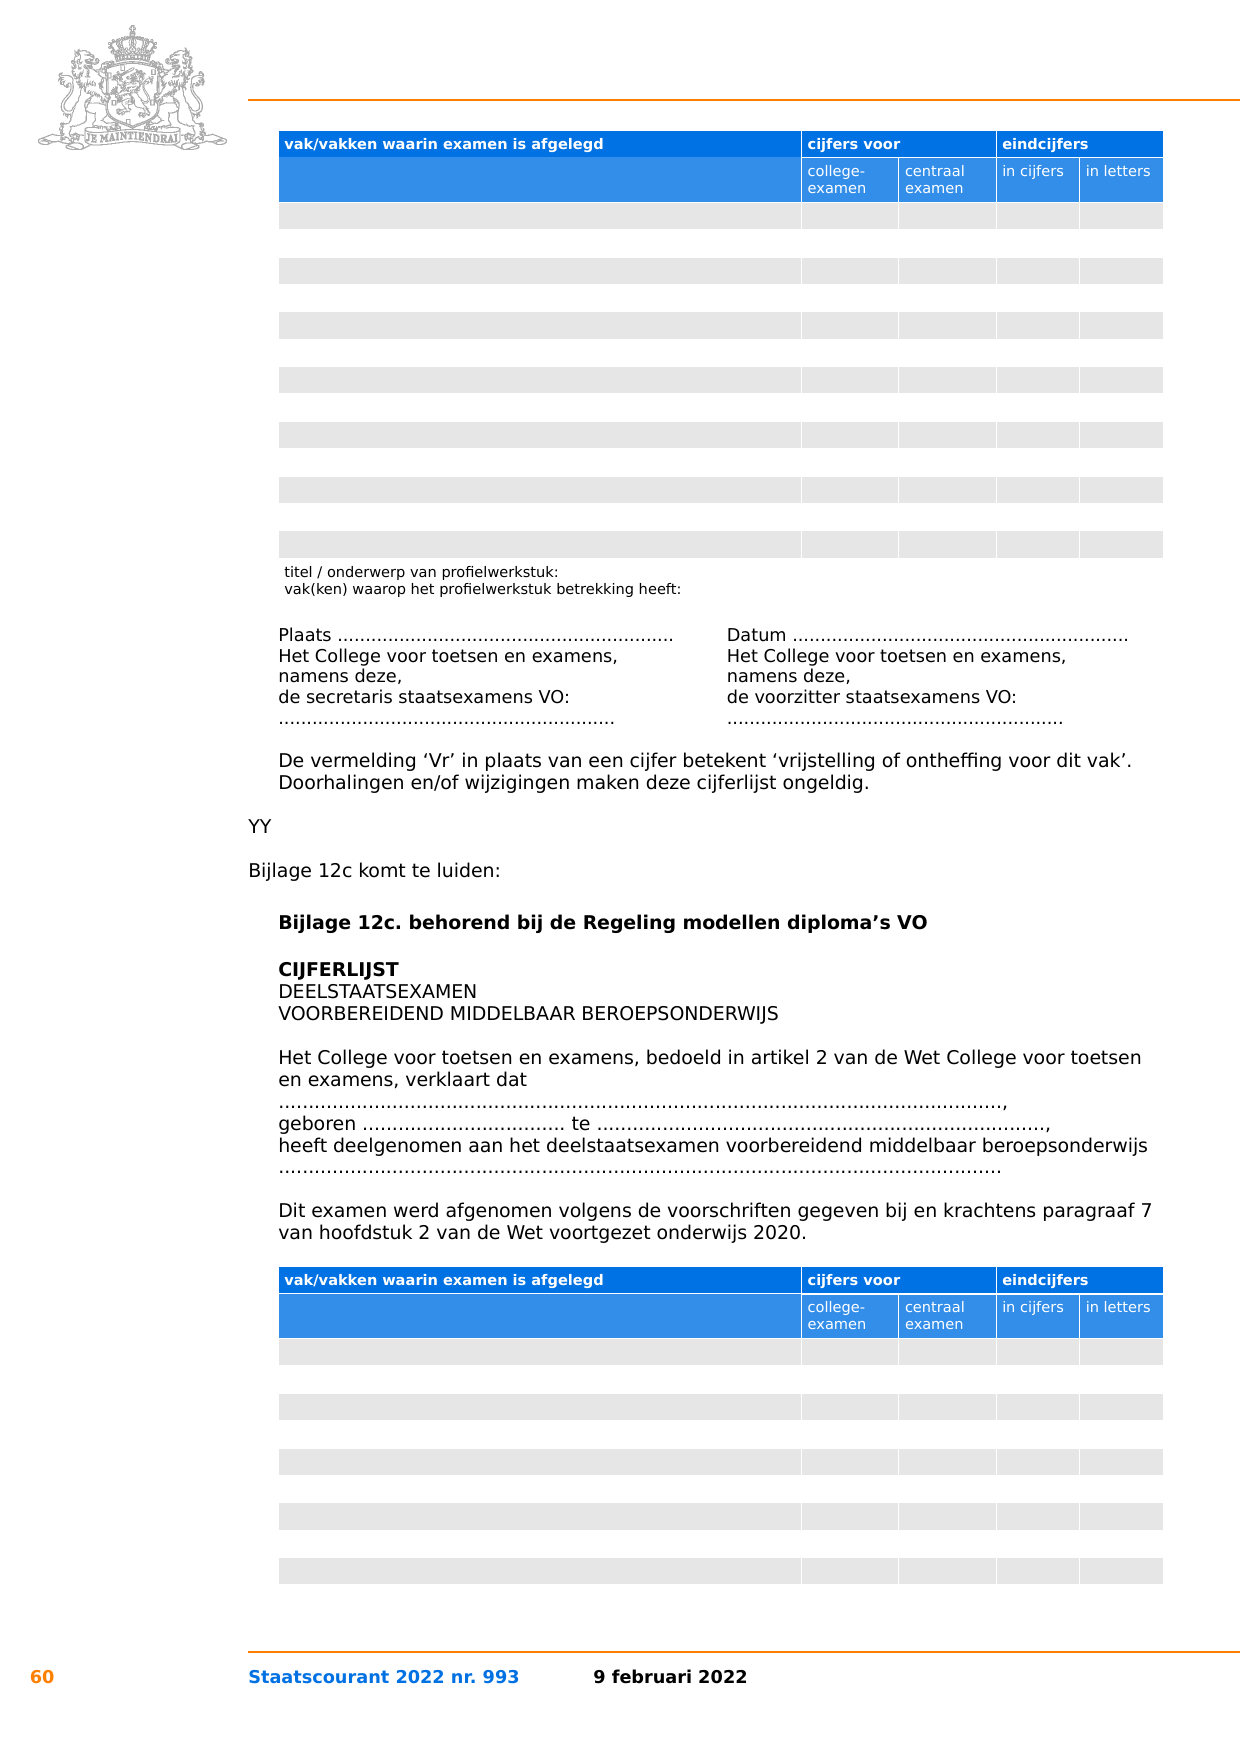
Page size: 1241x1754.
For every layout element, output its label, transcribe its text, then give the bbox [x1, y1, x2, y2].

table_cell [997, 340, 1079, 366]
table_cell [1080, 1476, 1163, 1502]
table_cell [997, 1476, 1079, 1502]
table_cell [899, 312, 996, 339]
table_cell [899, 559, 996, 602]
table_header cijfers voor [802, 131, 996, 157]
table_cell [899, 531, 996, 558]
table_cell [1080, 1339, 1163, 1365]
table_cell [997, 395, 1079, 421]
table_cell [279, 1339, 801, 1365]
table_cell [279, 1503, 801, 1530]
table_cell Het College voor toetsen en examens, namens deze, de secretaris staatsexamens VO: ............................................................ [278, 646, 721, 728]
table_cell [899, 477, 996, 503]
table_cell [279, 1476, 801, 1502]
table_cell [279, 203, 801, 229]
table_cell [899, 367, 996, 393]
table_cell [802, 422, 898, 448]
table_header eindcijfers [997, 131, 1163, 157]
table_cell [997, 422, 1079, 448]
table_cell [1080, 559, 1163, 602]
table_cell [279, 449, 801, 476]
table_cell Het College voor toetsen en examens, namens deze, de voorzitter staatsexamens VO: ............................................................ [721, 646, 1163, 728]
table_cell [802, 285, 898, 311]
table_cell [997, 1558, 1079, 1584]
table_cell [802, 1558, 898, 1584]
table_cell in cijfers [997, 158, 1079, 202]
table_cell [997, 531, 1079, 558]
table_cell [1080, 422, 1163, 448]
table_cell [997, 449, 1079, 476]
text YY [248, 816, 1163, 838]
table_cell [997, 1503, 1079, 1530]
table_header Datum ............................................................ [721, 625, 1163, 646]
table_cell [997, 559, 1079, 602]
table_cell [899, 258, 996, 284]
table_cell [1080, 367, 1163, 393]
table_cell [899, 1339, 996, 1365]
text Doorhalingen en/of wijzigingen maken deze cijferlijst ongeldig. [278, 772, 1163, 794]
subtitle Bijlage 12c. behorend bij de Regeling modellen diploma’s VO [278, 912, 1163, 934]
table_cell [997, 285, 1079, 311]
table_cell [802, 367, 898, 393]
table_cell [279, 1366, 801, 1393]
table_cell [899, 340, 996, 366]
text Het College voor toetsen en examens, bedoeld in artikel 2 van de Wet College voor toetsen en examens, verklaart dat [278, 1047, 1163, 1091]
table_cell [1080, 449, 1163, 476]
table_cell centraal examen [899, 158, 996, 202]
table_cell [802, 531, 898, 558]
table_cell [1080, 340, 1163, 366]
table_cell [899, 1503, 996, 1530]
table_cell in letters [1080, 158, 1163, 202]
table_cell [802, 1421, 898, 1447]
table_cell [997, 203, 1079, 229]
table_cell [997, 504, 1079, 530]
table_cell [802, 1531, 898, 1557]
table_cell in letters [1080, 1295, 1163, 1338]
table_cell [279, 340, 801, 366]
table_cell [899, 504, 996, 530]
table_header cijfers voor [802, 1267, 996, 1293]
table_cell [997, 1339, 1079, 1365]
table_cell [899, 1366, 996, 1393]
text geboren .................................. te ..........................................................................., [278, 1112, 1163, 1134]
table_cell [997, 230, 1079, 256]
table_cell [997, 258, 1079, 284]
table_cell [802, 312, 898, 339]
table_cell college-examen [802, 1295, 898, 1338]
table_cell college-examen [802, 158, 898, 202]
table_cell [279, 395, 801, 421]
table_cell [997, 367, 1079, 393]
table_cell [1080, 1531, 1163, 1557]
table_cell [899, 1558, 996, 1584]
table_header Plaats ............................................................ [278, 625, 721, 646]
table_cell [279, 1394, 801, 1420]
table_cell [1080, 395, 1163, 421]
text CIJFERLIJST [278, 959, 1163, 981]
text Bijlage 12c komt te luiden: [248, 860, 1163, 882]
table_cell [997, 1449, 1079, 1475]
text heeft deelgenomen aan het deelstaatsexamen voorbereidend middelbaar beroepsonderwijs [278, 1134, 1163, 1156]
table_cell [802, 1339, 898, 1365]
table_cell [802, 258, 898, 284]
table_cell [802, 477, 898, 503]
table_cell [802, 1476, 898, 1502]
table_cell [899, 1476, 996, 1502]
table_cell [279, 1531, 801, 1557]
table_cell [279, 258, 801, 284]
table_cell [279, 531, 801, 558]
table_cell [1080, 1394, 1163, 1420]
table_cell [1080, 312, 1163, 339]
table_cell [1080, 504, 1163, 530]
text ......................................................................................................................... [278, 1156, 1163, 1178]
table_cell [997, 477, 1079, 503]
table_cell [997, 1394, 1079, 1420]
table_cell [899, 1449, 996, 1475]
table_header vak/vakken waarin examen is afgelegd [279, 1267, 801, 1294]
table_cell [899, 395, 996, 421]
table_cell [1080, 477, 1163, 503]
table_cell [279, 504, 801, 530]
table_cell centraal examen [899, 1295, 996, 1338]
table_cell [279, 367, 801, 393]
table_cell [997, 1366, 1079, 1393]
table_cell [899, 1421, 996, 1447]
table_cell [279, 230, 801, 256]
table_header vak/vakken waarin examen is afgelegd [279, 131, 801, 157]
table_cell [802, 1394, 898, 1420]
table_cell [1080, 1421, 1163, 1447]
table_cell [802, 395, 898, 421]
table_cell [899, 449, 996, 476]
picture [38, 25, 227, 150]
table_cell [1080, 1503, 1163, 1530]
table_cell [802, 1449, 898, 1475]
table_cell [1080, 1449, 1163, 1475]
table_cell [802, 340, 898, 366]
text DEELSTAATSEXAMEN [278, 981, 1163, 1003]
table_cell [1080, 285, 1163, 311]
table_cell [899, 1531, 996, 1557]
table_cell [899, 203, 996, 229]
table_cell [279, 1421, 801, 1447]
table_cell [279, 477, 801, 503]
table_cell [1080, 203, 1163, 229]
table_cell [899, 422, 996, 448]
table_cell [279, 422, 801, 448]
text VOORBEREIDEND MIDDELBAAR BEROEPSONDERWIJS [278, 1003, 1163, 1025]
table_cell [279, 1558, 801, 1584]
table_cell [802, 230, 898, 256]
table_cell [802, 449, 898, 476]
table_header eindcijfers [997, 1267, 1163, 1293]
table_cell [802, 1366, 898, 1393]
table_cell [279, 285, 801, 311]
table_cell [899, 1394, 996, 1420]
table_cell [1080, 1558, 1163, 1584]
table_cell [802, 203, 898, 229]
table_cell [899, 230, 996, 256]
text Dit examen werd afgenomen volgens de voorschriften gegeven bij en krachtens paragraaf 7 van hoofdstuk 2 van de Wet voortgezet onderwijs 2020. [278, 1200, 1163, 1244]
table_cell [802, 504, 898, 530]
table_cell [997, 1421, 1079, 1447]
table_cell in cijfers [997, 1295, 1079, 1338]
table_cell [802, 1503, 898, 1530]
text De vermelding ‘Vr’ in plaats van een cijfer betekent ‘vrijstelling of ontheffing voor dit vak’. [278, 750, 1163, 772]
table_cell [997, 312, 1079, 339]
table_cell [1080, 1366, 1163, 1393]
table_cell [1080, 230, 1163, 256]
table_cell [997, 1531, 1079, 1557]
table_cell [802, 559, 898, 602]
table_cell [279, 312, 801, 339]
table_cell [1080, 258, 1163, 284]
table_cell [1080, 531, 1163, 558]
table_cell titel / onderwerp van profielwerkstuk: vak(ken) waarop het profielwerkstuk betrekking heeft: [279, 559, 801, 602]
text ........................................................................................................................., [278, 1091, 1163, 1112]
table_cell [899, 285, 996, 311]
table_cell [279, 1449, 801, 1475]
